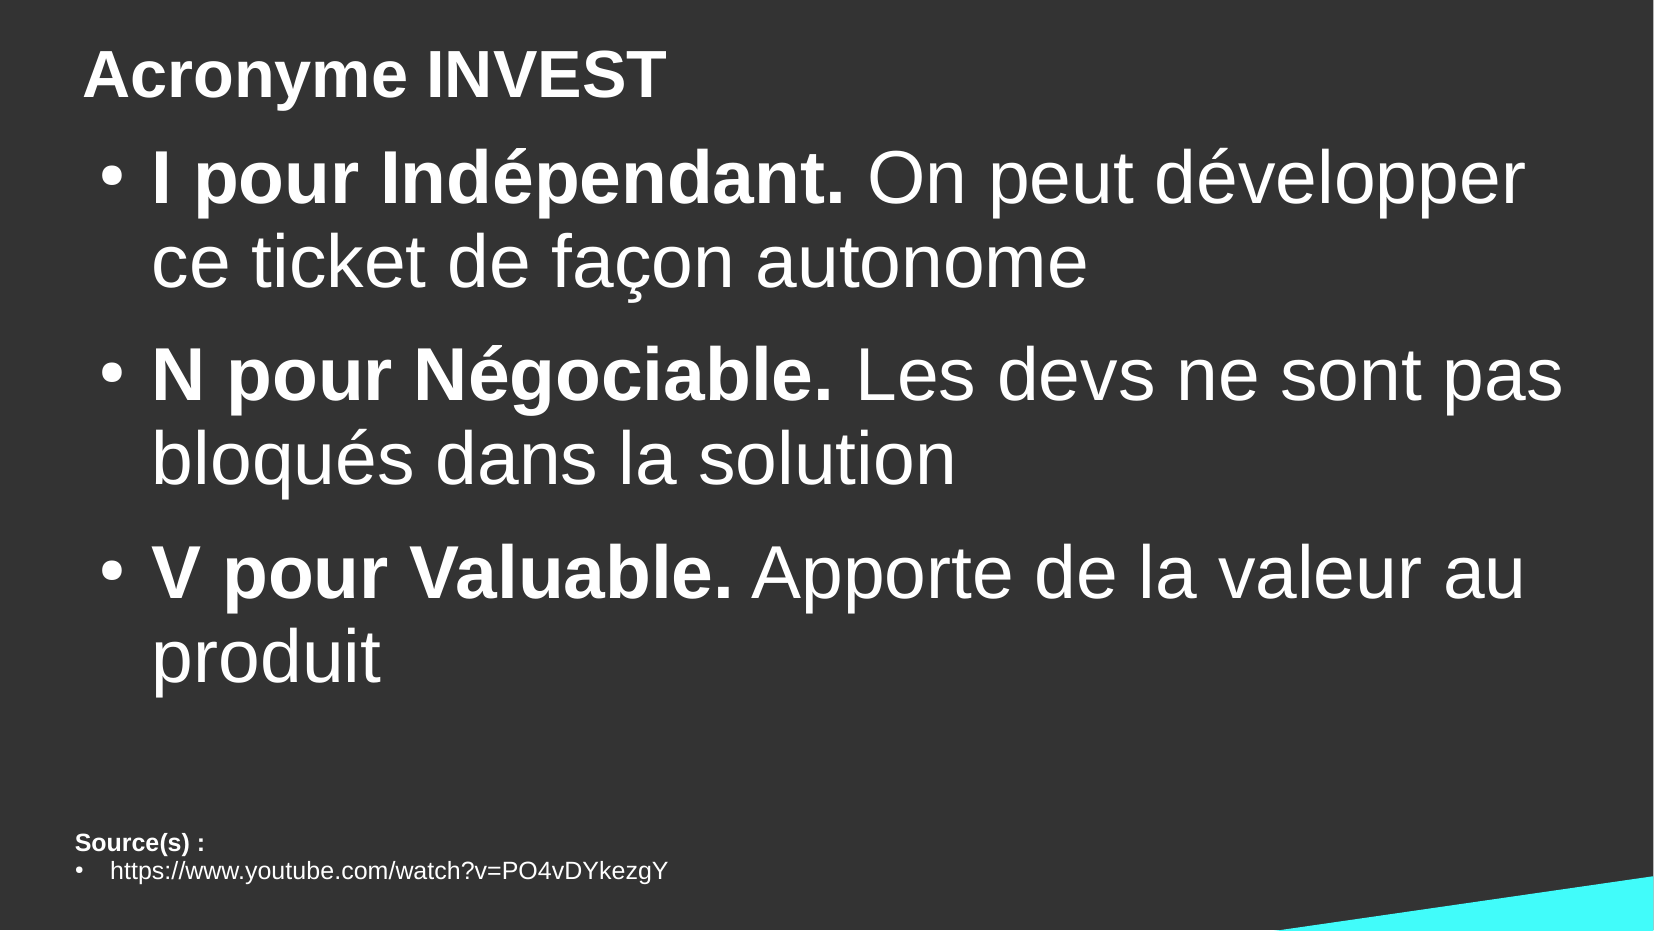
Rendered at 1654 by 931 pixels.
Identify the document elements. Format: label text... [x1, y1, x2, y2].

text_box [1273, 876, 1654, 931]
title Acronyme INVEST [82, 37, 1571, 122]
text_box Source(s) : https://www.youtube.com/watch?v=PO4vDYkezgY [60, 821, 1546, 921]
list I pour Indépendant. On peut développer ce ticket de façon autonome N pour Négociable. Les devs ne sont pas bloqués dans la solution V pour Valuable. Apporte de la valeur au produit [80, 135, 1620, 777]
